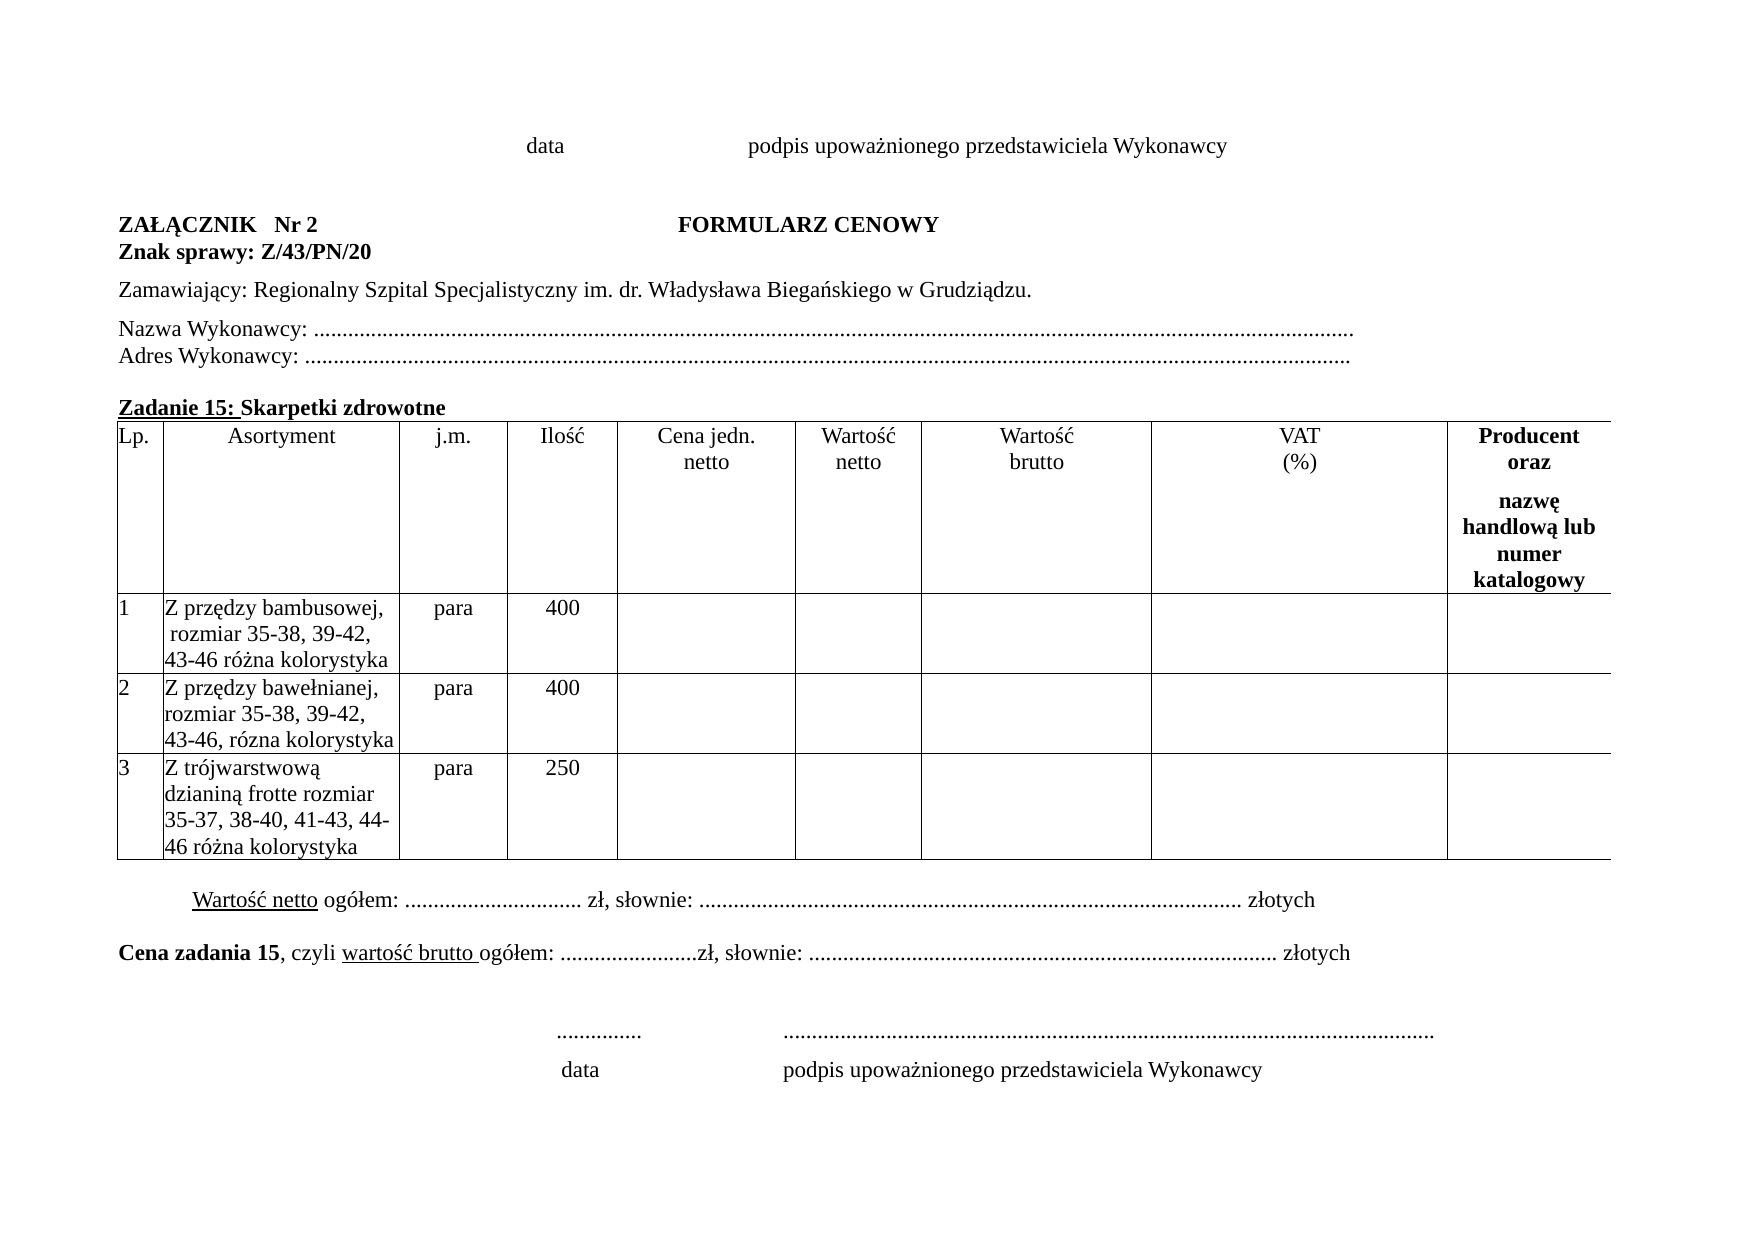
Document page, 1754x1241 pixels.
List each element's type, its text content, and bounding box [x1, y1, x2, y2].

table_cell [1448, 754, 1611, 859]
table_cell [796, 674, 921, 753]
table_cell para [400, 674, 507, 753]
table_cell Z trójwarstwową dzianiną frotte rozmiar 35-37, 38-40, 41-43, 44-46 różna kolorystyka [164, 754, 399, 859]
table_cell [796, 754, 921, 859]
table_header Lp. [118, 422, 163, 592]
table_cell Z przędzy bambusowej, rozmiar 35-38, 39-42, 43-46 różna kolorystyka [164, 594, 399, 673]
text Adres Wykonawcy: ....................................................................................................................................................................................... [118, 342, 1636, 368]
table_cell [1448, 594, 1611, 673]
table_header VAT (%) [1152, 422, 1447, 592]
table_cell 2 [118, 674, 163, 753]
table_cell [1152, 594, 1447, 673]
table_cell Z przędzy bawełnianej, rozmiar 35-38, 39-42, 43-46, rózna kolorystyka [164, 674, 399, 753]
table_cell [618, 754, 795, 859]
table_cell [922, 754, 1151, 859]
text data podpis upoważnionego przedstawiciela Wykonawcy [487, 1056, 1636, 1082]
table_cell [1152, 754, 1447, 859]
table_cell [618, 594, 795, 673]
table_header Wartość netto [796, 422, 921, 592]
text Wartość netto ogółem: ............................... zł, słownie: ............................................................................................... złotych [118, 887, 1636, 913]
text ............... .................................................................................................................. [487, 1017, 1636, 1043]
table_cell [922, 594, 1151, 673]
table_cell [796, 594, 921, 673]
table_cell para [400, 754, 507, 859]
table_header Ilość [508, 422, 617, 592]
subtitle ZAŁĄCZNIK Nr 2 FORMULARZ CENOWY [118, 211, 1645, 238]
table_cell [618, 674, 795, 753]
table_cell para [400, 594, 507, 673]
table_header j.m. [400, 422, 507, 592]
table_header Cena jedn. netto [618, 422, 795, 592]
table_cell [1448, 674, 1611, 753]
text Zamawiający: Regionalny Szpital Specjalistyczny im. dr. Władysława Biegańskiego w Grudziądzu. [118, 277, 1645, 303]
table_cell 3 [118, 754, 163, 859]
table_cell 250 [508, 754, 617, 859]
table_header Producent oraz nazwę handlową lub numer katalogowy [1448, 422, 1611, 592]
table_cell 400 [508, 674, 617, 753]
text Znak sprawy: Z/43/PN/20 [118, 238, 1645, 264]
subtitle Zadanie 15: Skarpetki zdrowotne [118, 394, 1636, 421]
table_cell [1152, 674, 1447, 753]
table_header Wartość brutto [922, 422, 1151, 592]
text Nazwa Wykonawcy: ...................................................................................................................................................................................... [118, 315, 1636, 342]
table_cell [922, 674, 1151, 753]
table_cell 400 [508, 594, 617, 673]
text Cena zadania 15, czyli wartość brutto ogółem: ........................zł, słownie: .................................................................................. złotych [118, 939, 1636, 966]
table_cell 1 [118, 594, 163, 673]
text data podpis upoważnionego przedstawiciela Wykonawcy [118, 132, 1636, 159]
table_header Asortyment [164, 422, 399, 592]
